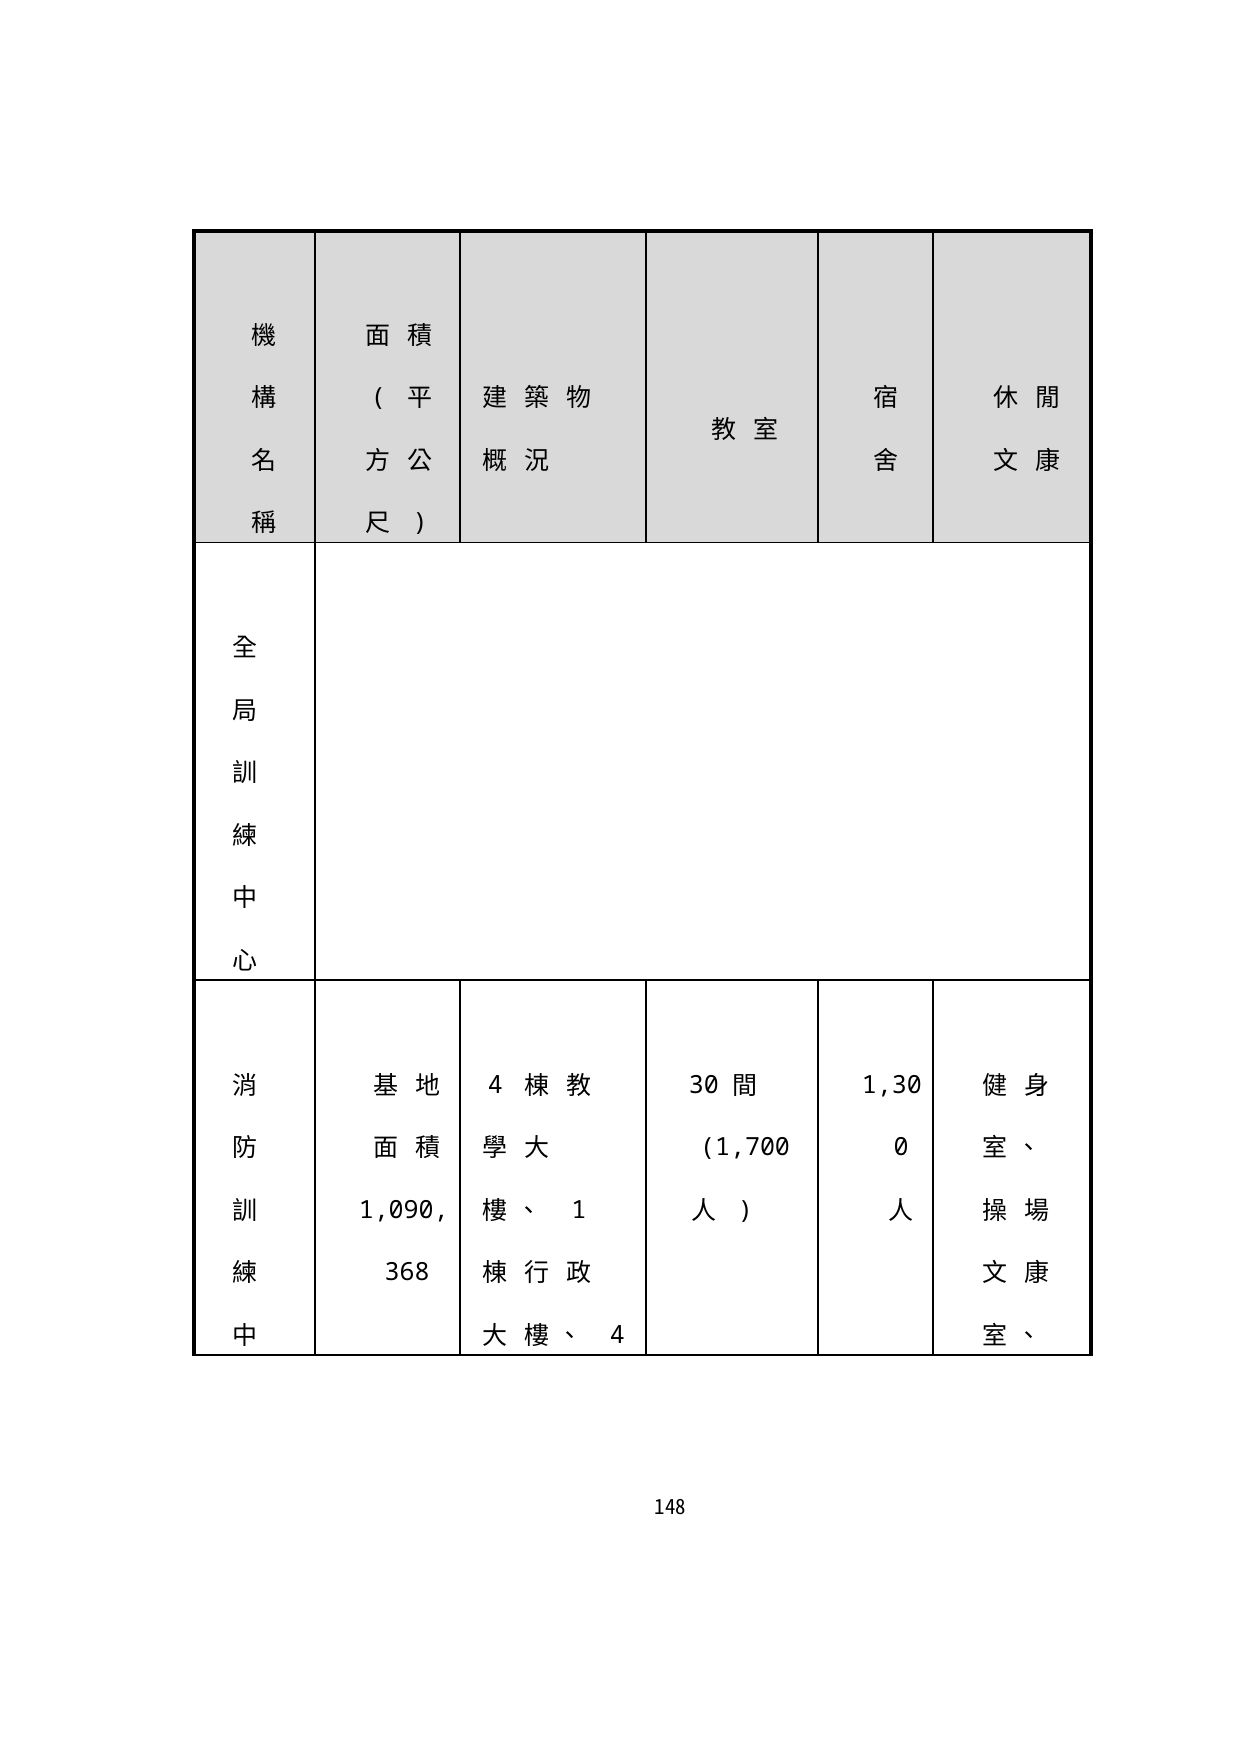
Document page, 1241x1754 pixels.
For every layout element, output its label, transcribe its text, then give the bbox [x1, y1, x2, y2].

table_cell 基地面積1,090,368 [316, 981, 459, 1354]
table_cell 消防訓練中 [196, 981, 314, 1354]
table_cell 健身室、操場文康室、 [934, 981, 1089, 1354]
table_header 機構名稱 [196, 233, 314, 542]
table_header 宿舍 [819, 233, 932, 542]
table_header 教室 [647, 233, 817, 542]
table_header 面積(平方公尺) [316, 233, 459, 542]
table_cell [316, 543, 1089, 979]
table_cell 30間(1,700人) [647, 981, 817, 1354]
table_cell 1,300人 [819, 981, 932, 1354]
table_header 建築物概況 [461, 233, 645, 542]
table_cell 4棟教學大樓、1棟行政大樓、4 [461, 981, 645, 1354]
table_header 休閒文康 [934, 233, 1089, 542]
table_cell 全局訓練中心 [196, 543, 314, 979]
